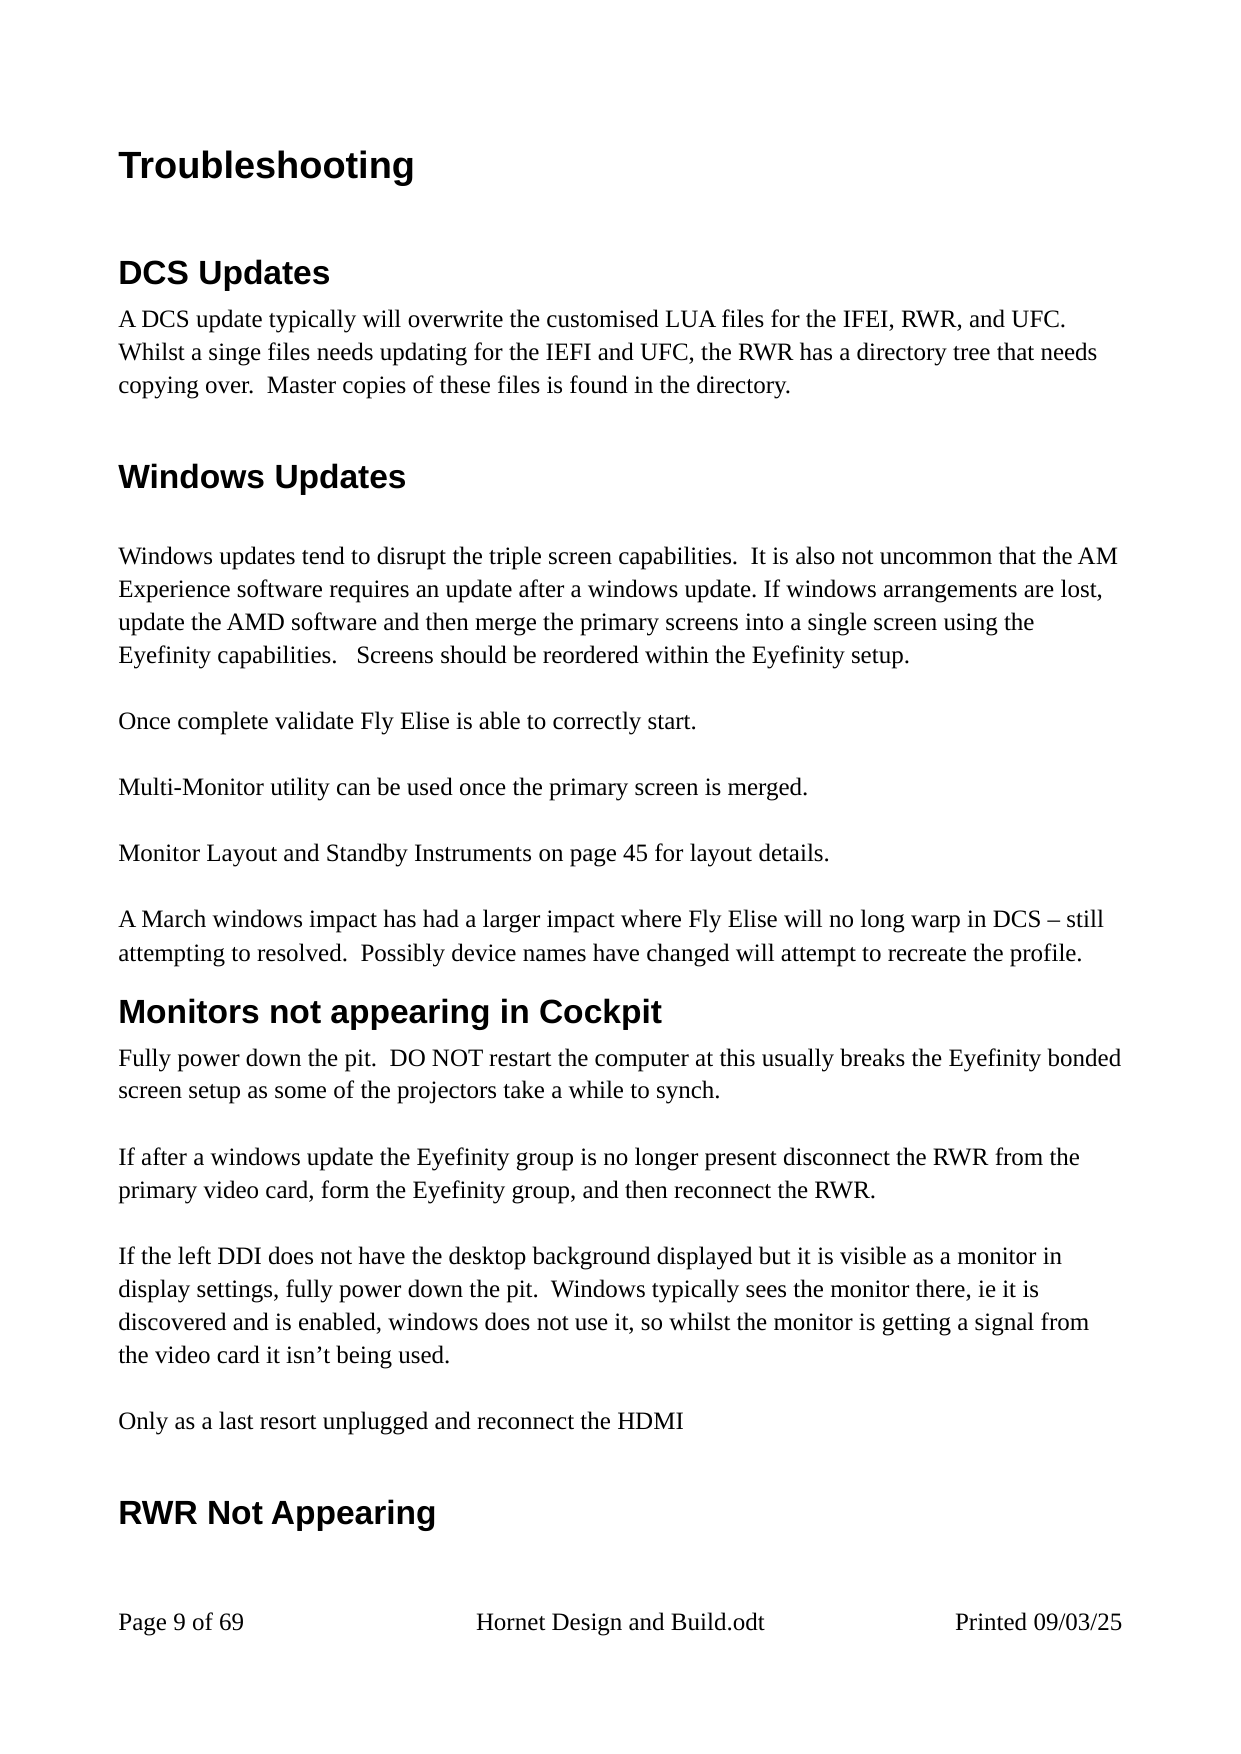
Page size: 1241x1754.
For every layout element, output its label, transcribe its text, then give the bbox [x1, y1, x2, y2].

subtitle DCS Updates [118, 253, 1122, 292]
text If the left DDI does not have the desktop background displayed but it is visible as a monitor in display settings, fully power down the pit. Windows typically sees the monitor there, ie it is discovered and is enabled, windows does not use it, so whilst the monitor is getting a signal from the video card it isn’t being used. [118, 1241, 1122, 1368]
text Only as a last resort unplugged and reconnect the HDMI [118, 1406, 1122, 1434]
text Monitor Layout and Standby Instruments on page 45 for layout details. [118, 838, 1122, 867]
text Multi-Monitor utility can be used once the primary screen is merged. [118, 772, 1122, 801]
subtitle Monitors not appearing in Cockpit [118, 991, 1122, 1030]
text Windows updates tend to disrupt the triple screen capabilities. It is also not uncommon that the AM Experience software requires an update after a windows update. If windows arrangements are lost, update the AMD software and then merge the primary screens into a single screen using the Eyefinity capabilities. Screens should be reordered within the Eyefinity setup. [118, 541, 1122, 669]
text A March windows impact has had a larger impact where Fly Elise will no long warp in DCS – still attempting to resolved. Possibly device names have changed will attempt to recreate the profile. [118, 904, 1122, 966]
text Once complete validate Fly Elise is able to correctly start. [118, 706, 1122, 735]
text If after a windows update the Eyefinity group is no longer present disconnect the RWR from the primary video card, form the Eyefinity group, and then reconnect the RWR. [118, 1142, 1122, 1203]
text A DCS update typically will overwrite the customised LUA files for the IFEI, RWR, and UFC. Whilst a singe files needs updating for the IEFI and UFC, the RWR has a directory tree that needs copying over. Master copies of these files is found in the directory. [118, 304, 1122, 399]
subtitle RWR Not Appearing [118, 1493, 1122, 1531]
text Fully power down the pit. DO NOT restart the computer at this usually breaks the Eyefinity bonded screen setup as some of the projectors take a while to synch. [118, 1043, 1122, 1104]
subtitle Troubleshooting [118, 143, 1122, 187]
subtitle Windows Updates [118, 457, 1122, 496]
